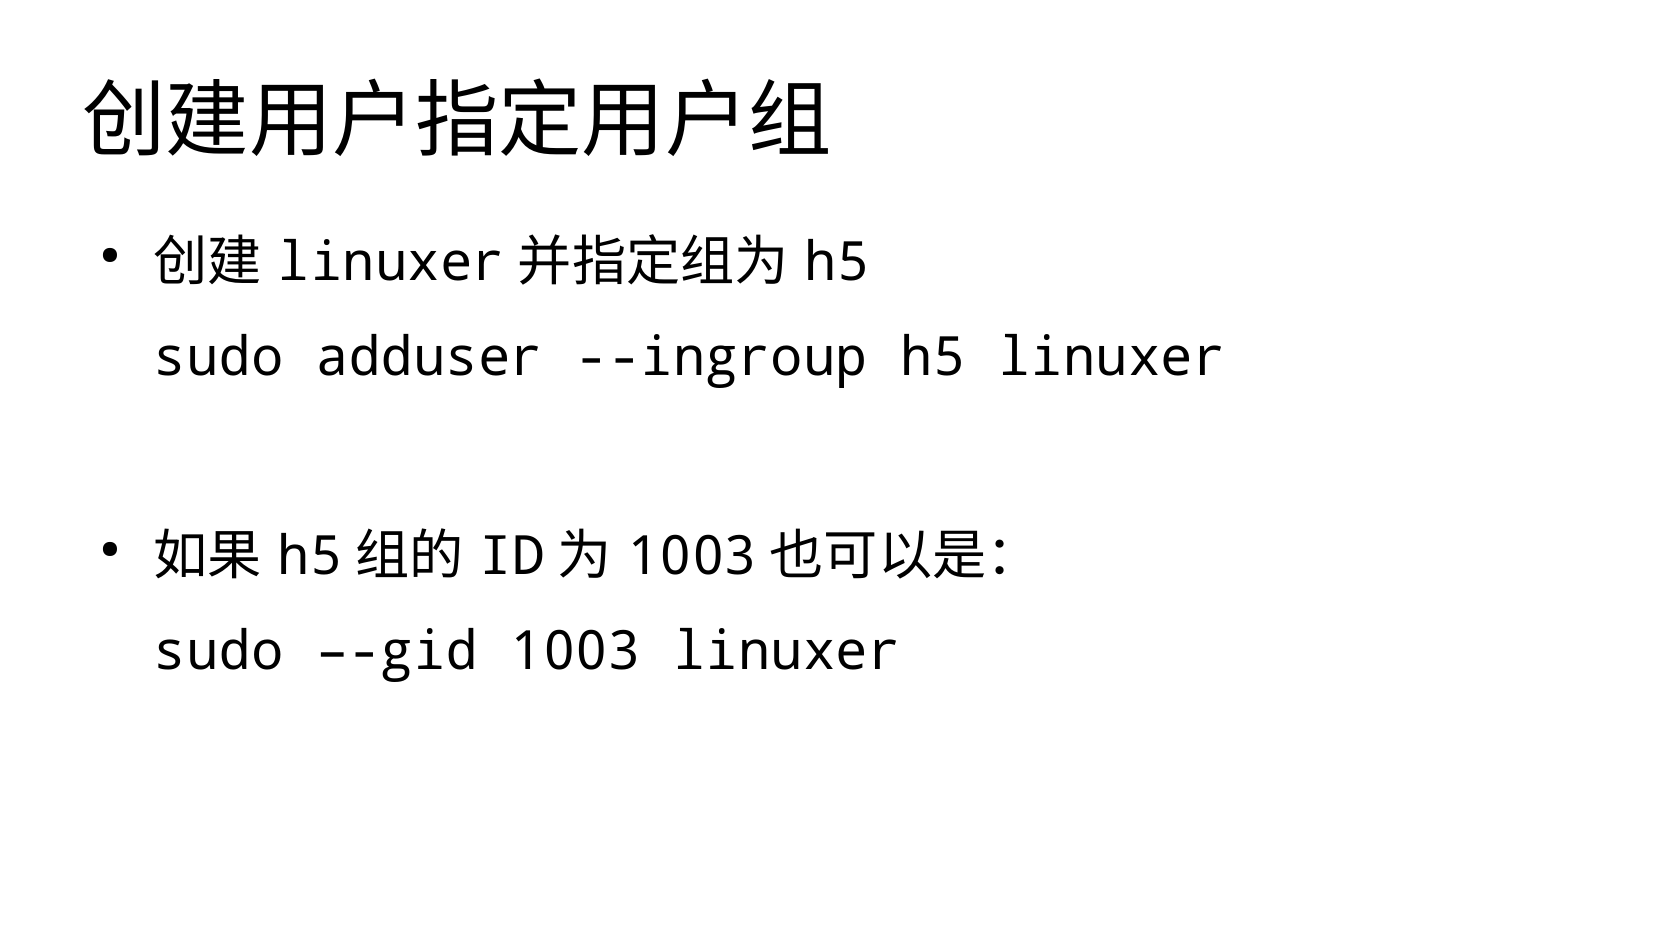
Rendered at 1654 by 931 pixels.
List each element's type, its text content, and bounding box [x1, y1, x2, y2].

title 创建用户指定用户组 [82, 37, 1571, 189]
list 创建linuxer并指定组为h5 sudo adduser --ingroup h5 linuxer 如果h5组的ID为1003也可以是： sudo –-gid 1003 linuxer [82, 217, 1571, 758]
